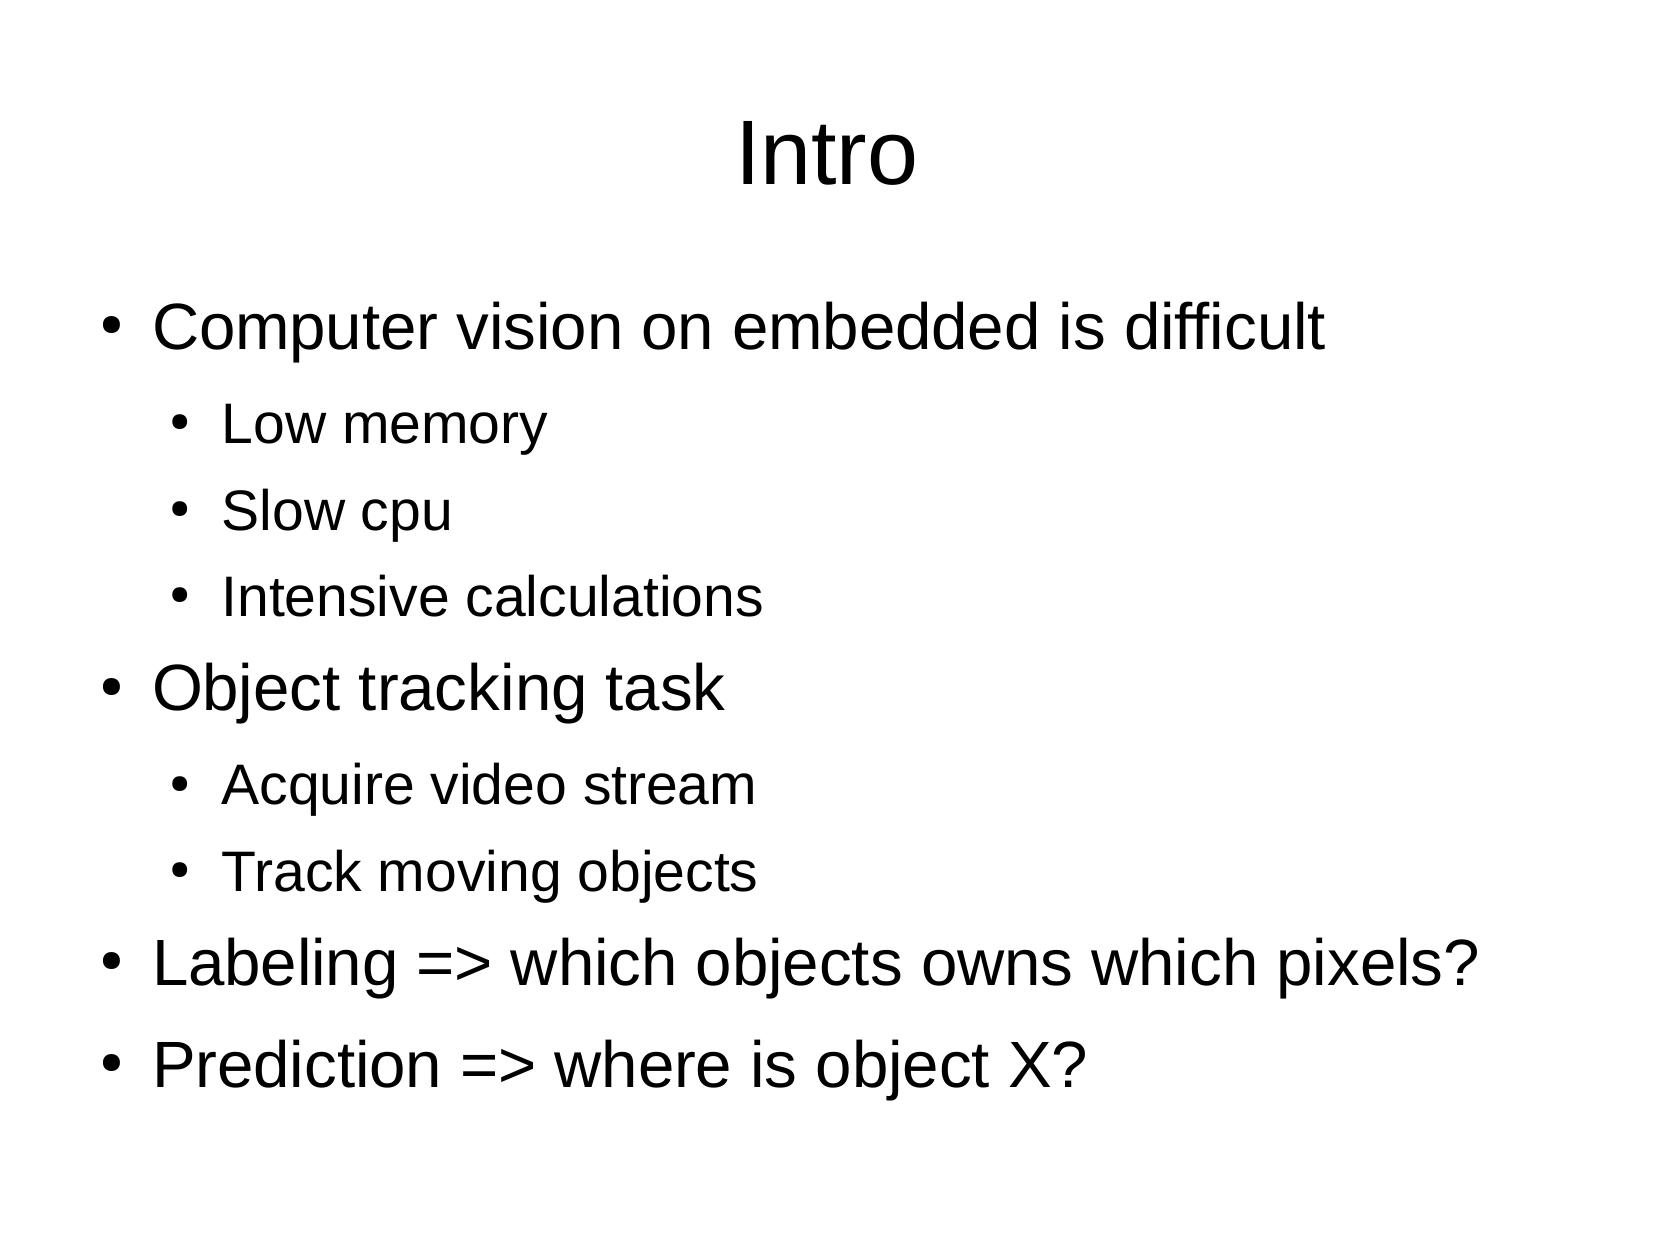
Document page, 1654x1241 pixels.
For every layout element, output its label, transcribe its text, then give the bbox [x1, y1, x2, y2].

title Intro [82, 49, 1571, 257]
list Computer vision on embedded is difficult Low memory Slow cpu Intensive calculations Object tracking task Acquire video stream Track moving objects Labeling => which objects owns which pixels? Prediction => where is object X? [82, 290, 1571, 1109]
